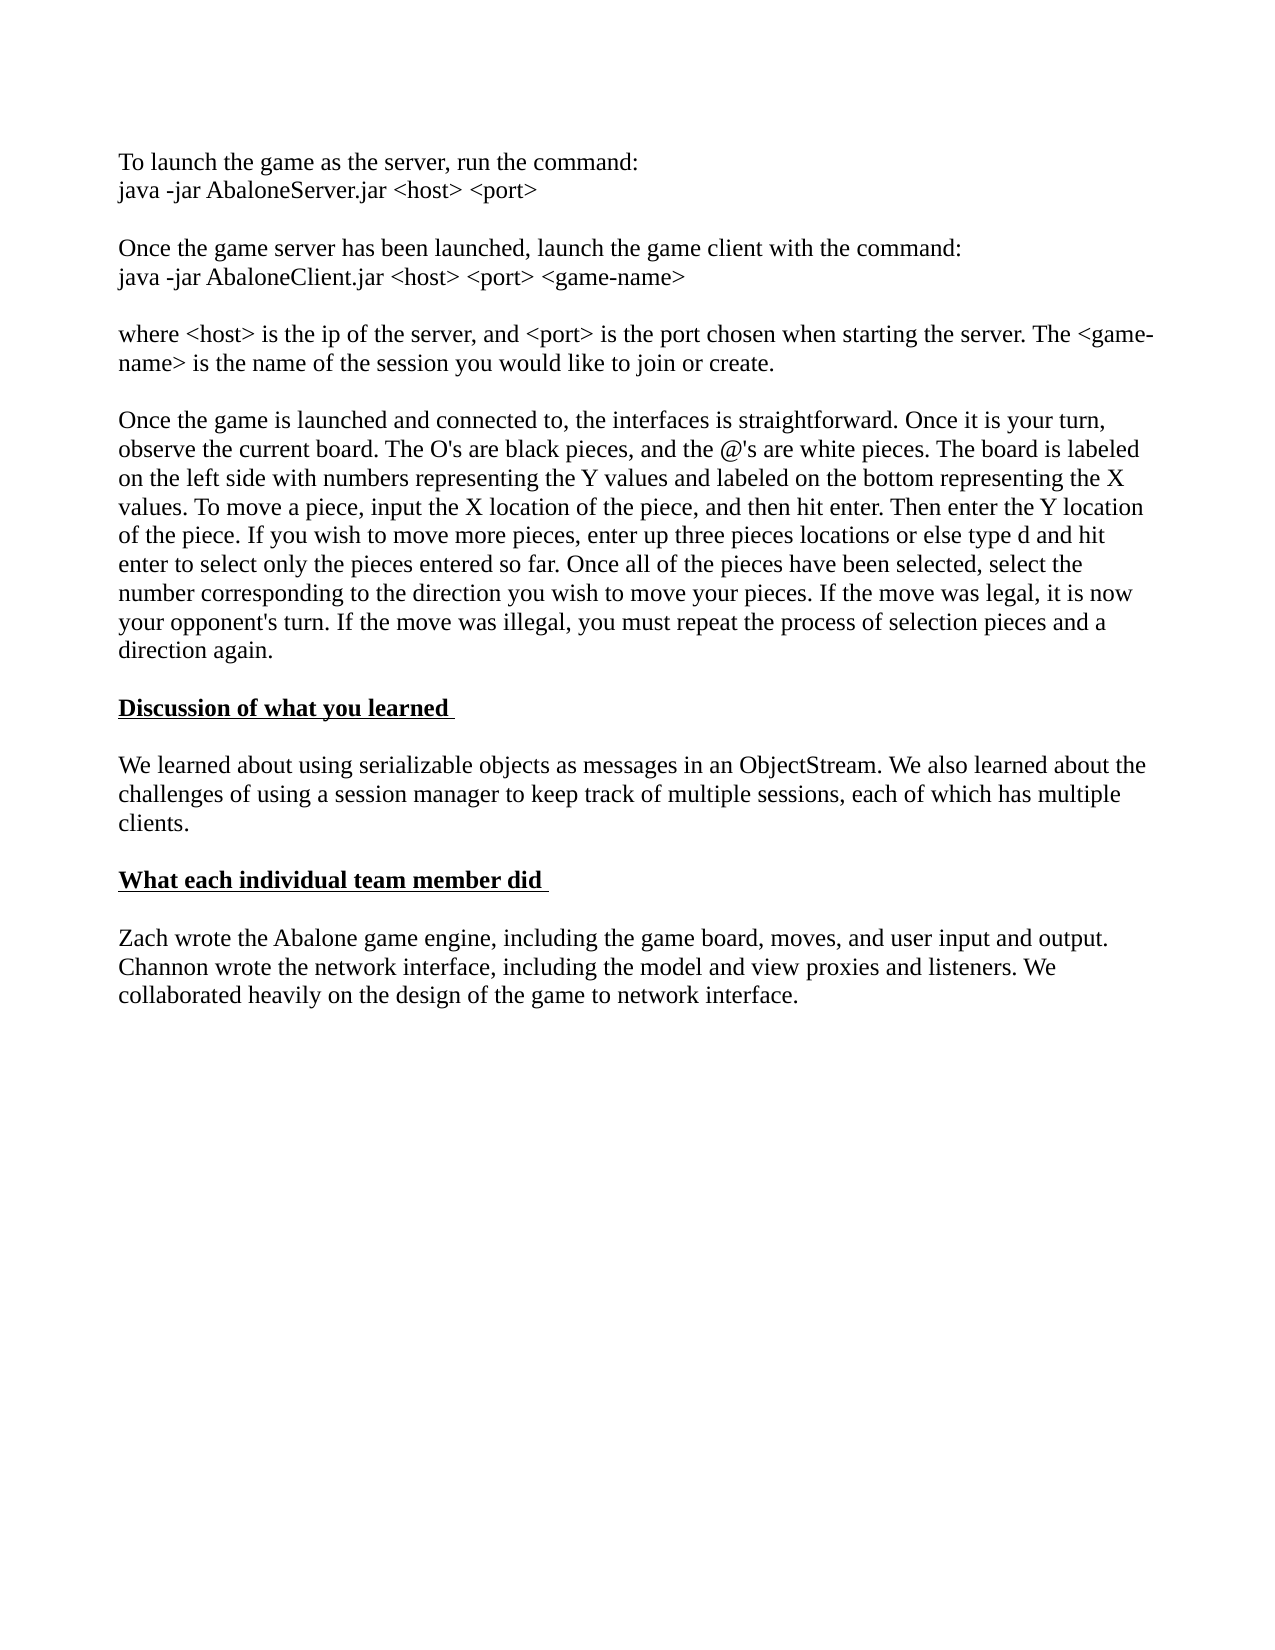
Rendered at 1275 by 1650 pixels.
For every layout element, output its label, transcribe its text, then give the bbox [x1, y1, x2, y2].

text We learned about using serializable objects as messages in an ObjectStream. We also learned about the challenges of using a session manager to keep track of multiple sessions, each of which has multiple clients. [118, 751, 1157, 837]
text Once the game is launched and connected to, the interfaces is straightforward. Once it is your turn, observe the current board. The O's are black pieces, and the @'s are white pieces. The board is labeled on the left side with numbers representing the Y values and labeled on the bottom representing the X values. To move a piece, input the X location of the piece, and then hit enter. Then enter the Y location of the piece. If you wish to move more pieces, enter up three pieces locations or else type d and hit enter to select only the pieces entered so far. Once all of the pieces have been selected, select the number corresponding to the direction you wish to move your pieces. If the move was legal, it is now your opponent's turn. If the move was illegal, you must repeat the process of selection pieces and a direction again. [118, 406, 1157, 664]
text java -jar AbaloneClient.jar <host> <port> <game-name> [118, 262, 1157, 291]
text Discussion of what you learned [118, 693, 1157, 722]
text What each individual team member did [118, 866, 1157, 894]
text where <host> is the ip of the server, and <port> is the port chosen when starting the server. The <game-name> is the name of the session you would like to join or create. [118, 319, 1157, 377]
text java -jar AbaloneServer.jar <host> <port> [118, 176, 1157, 204]
text Zach wrote the Abalone game engine, including the game board, moves, and user input and output. Channon wrote the network interface, including the model and view proxies and listeners. We collaborated heavily on the design of the game to network interface. [118, 923, 1157, 1009]
text Once the game server has been launched, launch the game client with the command: [118, 233, 1157, 262]
text To launch the game as the server, run the command: [118, 147, 1157, 176]
